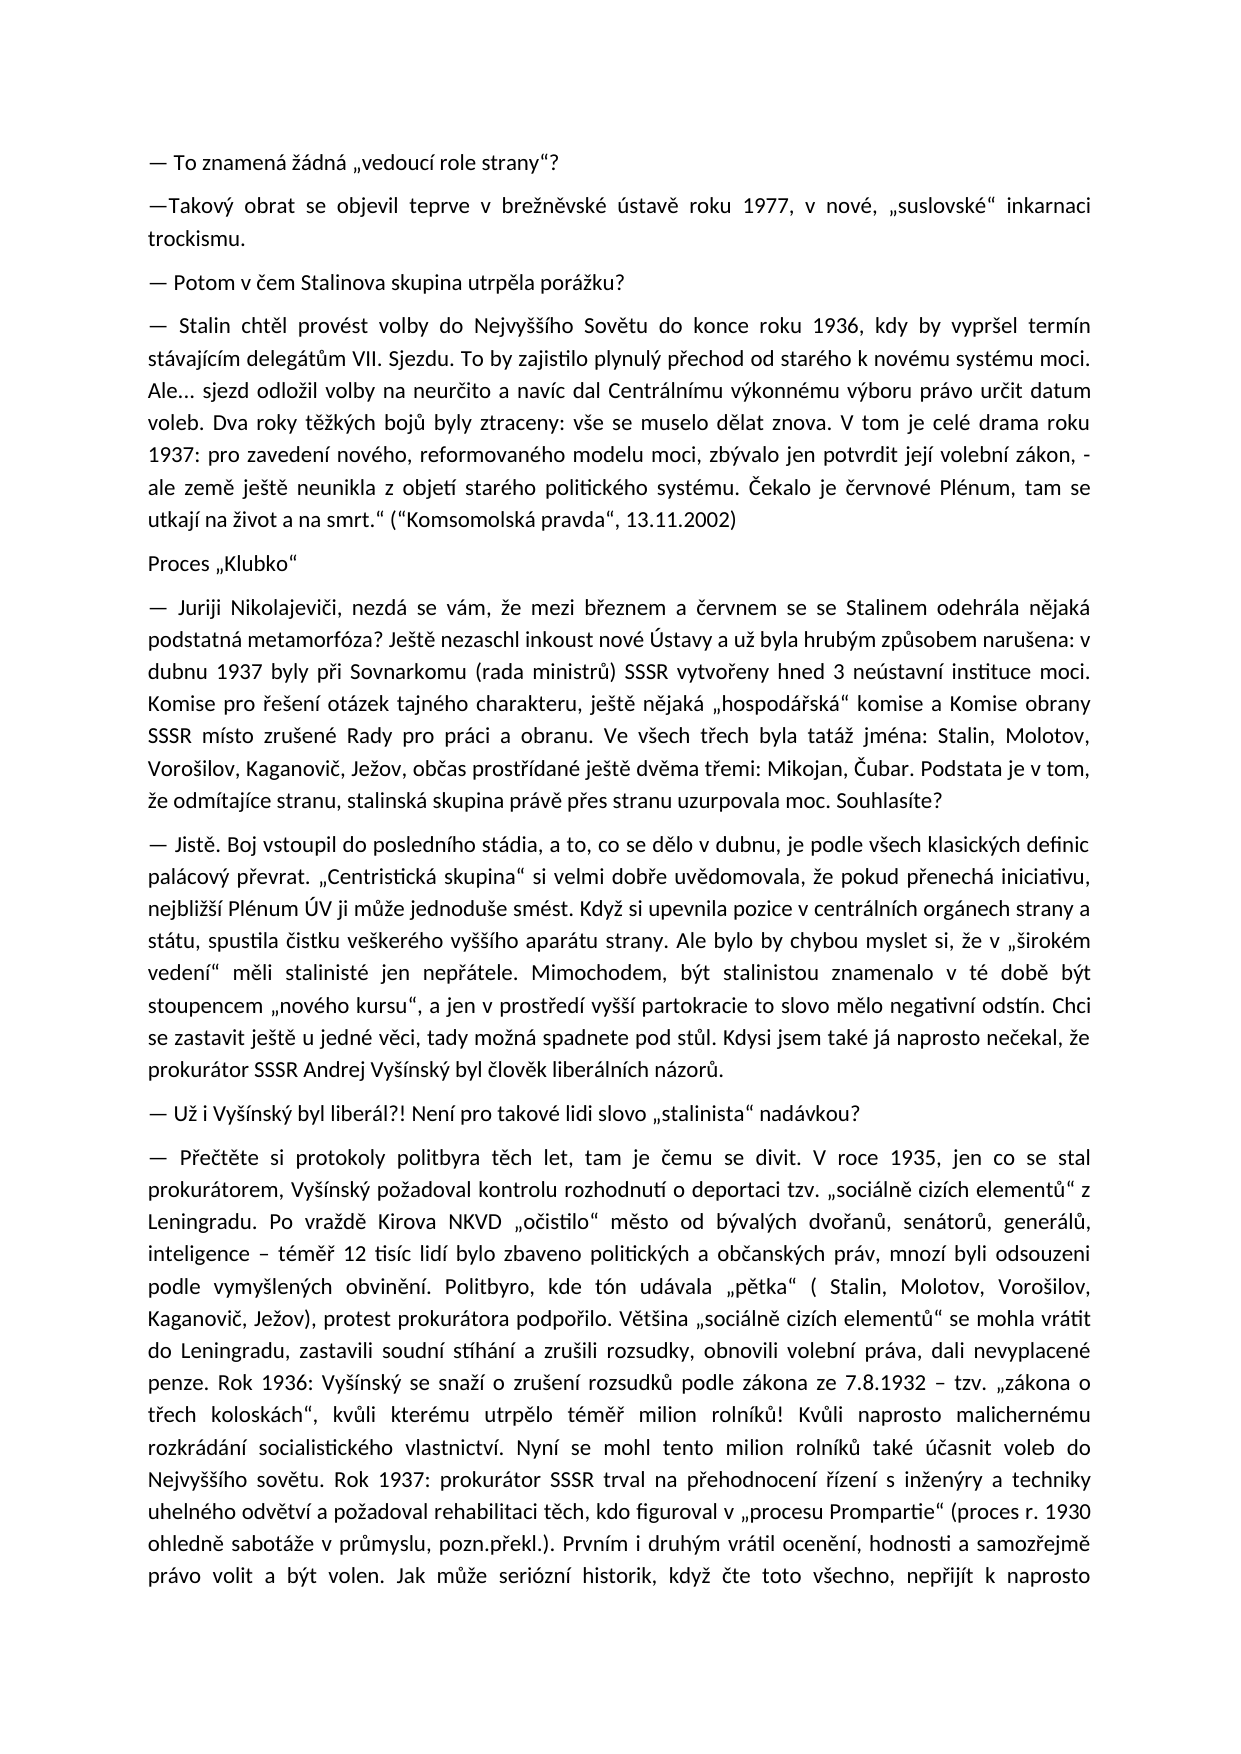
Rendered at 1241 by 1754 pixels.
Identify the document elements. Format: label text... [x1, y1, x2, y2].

text — To znamená žádná „vedoucí role strany“? [148, 148, 1093, 176]
text — Jistě. Boj vstoupil do posledního stádia, a to, co se dělo v dubnu, je podle všech klasických definic palácový převrat. „Centristická skupina“ si velmi dobře uvědomovala, že pokud přenechá iniciativu, nejbližší Plénum ÚV ji může jednoduše smést. Když si upevnila pozice v centrálních orgánech strany a státu, spustila čistku veškerého vyššího aparátu strany. Ale bylo by chybou myslet si, že v „širokém vedení“ měli stalinisté jen nepřátele. Mimochodem, být stalinistou znamenalo v té době být stoupencem „nového kursu“, a jen v prostředí vyšší partokracie to slovo mělo negativní odstín. Chci se zastavit ještě u jedné věci, tady možná spadnete pod stůl. Kdysi jsem také já naprosto nečekal, že prokurátor SSSR Andrej Vyšínský byl člověk liberálních názorů. [148, 830, 1093, 1083]
text —Takový obrat se objevil teprve v brežněvské ústavě roku 1977, v nové, „suslovské“ inkarnaci trockismu. [148, 192, 1093, 252]
text — Juriji Nikolajeviči, nezdá se vám, že mezi březnem a červnem se se Stalinem odehrála nějaká podstatná metamorfóza? Ještě nezaschl inkoust nové Ústavy a už byla hrubým způsobem narušena: v dubnu 1937 byly při Sovnarkomu (rada ministrů) SSSR vytvořeny hned 3 neústavní instituce moci. Komise pro řešení otázek tajného charakteru, ještě nějaká „hospodářská“ komise a Komise obrany SSSR místo zrušené Rady pro práci a obranu. Ve všech třech byla tatáž jména: Stalin, Molotov, Vorošilov, Kaganovič, Ježov, občas prostřídané ještě dvěma třemi: Mikojan, Čubar. Podstata je v tom, že odmítajíce stranu, stalinská skupina právě přes stranu uzurpovala moc. Souhlasíte? [148, 593, 1093, 814]
text — Stalin chtěl provést volby do Nejvyššího Sovětu do konce roku 1936, kdy by vypršel termín stávajícím delegátům VII. Sjezdu. To by zajistilo plynulý přechod od starého k novému systému moci. Ale... sjezd odložil volby na neurčito a navíc dal Centrálnímu výkonnému výboru právo určit datum voleb. Dva roky těžkých bojů byly ztraceny: vše se muselo dělat znova. V tom je celé drama roku 1937: pro zavedení nového, reformovaného modelu moci, zbývalo jen potvrdit její volební zákon, - ale země ještě neunikla z objetí starého politického systému. Čekalo je červnové Plénum, tam se utkají na život a na smrt.“ (“Komsomolská pravda“, 13.11.2002) [148, 312, 1093, 533]
text Proces „Klubko“ [148, 549, 1093, 577]
text — Přečtěte si protokoly politbyra těch let, tam je čemu se divit. V roce 1935, jen co se stal prokurátorem, Vyšínský požadoval kontrolu rozhodnutí o deportaci tzv. „sociálně cizích elementů“ z Leningradu. Po vraždě Kirova NKVD „očistilo“ město od bývalých dvořanů, senátorů, generálů, inteligence – téměř 12 tisíc lidí bylo zbaveno politických a občanských práv, mnozí byli odsouzeni podle vymyšlených obvinění. Politbyro, kde tón udávala „pětka“ ( Stalin, Molotov, Vorošilov, Kaganovič, Ježov), protest prokurátora podpořilo. Většina „sociálně cizích elementů“ se mohla vrátit do Leningradu, zastavili soudní stíhání a zrušili rozsudky, obnovili volební práva, dali nevyplacené penze. Rok 1936: Vyšínský se snaží o zrušení rozsudků podle zákona ze 7.8.1932 – tzv. „zákona o třech koloskách“, kvůli kterému utrpělo téměř milion rolníků! Kvůli naprosto malichernému rozkrádání socialistického vlastnictví. Nyní se mohl tento milion rolníků také účasnit voleb do Nejvyššího sovětu. Rok 1937: prokurátor SSSR trval na přehodnocení řízení s inženýry a techniky uhelného odvětví a požadoval rehabilitaci těch, kdo figuroval v „procesu Prompartie“ (proces r. 1930 ohledně sabotáže v průmyslu, pozn.překl.). Prvním i druhým vrátil ocenění, hodnosti a samozřejmě právo volit a být volen. Jak může seriózní historik, když čte toto všechno, nepřijít k naprosto [148, 1143, 1093, 1589]
text — Potom v čem Stalinova skupina utrpěla porážku? [148, 268, 1093, 296]
text — Už i Vyšínský byl liberál?! Není pro takové lidi slovo „stalinista“ nadávkou? [148, 1099, 1093, 1127]
